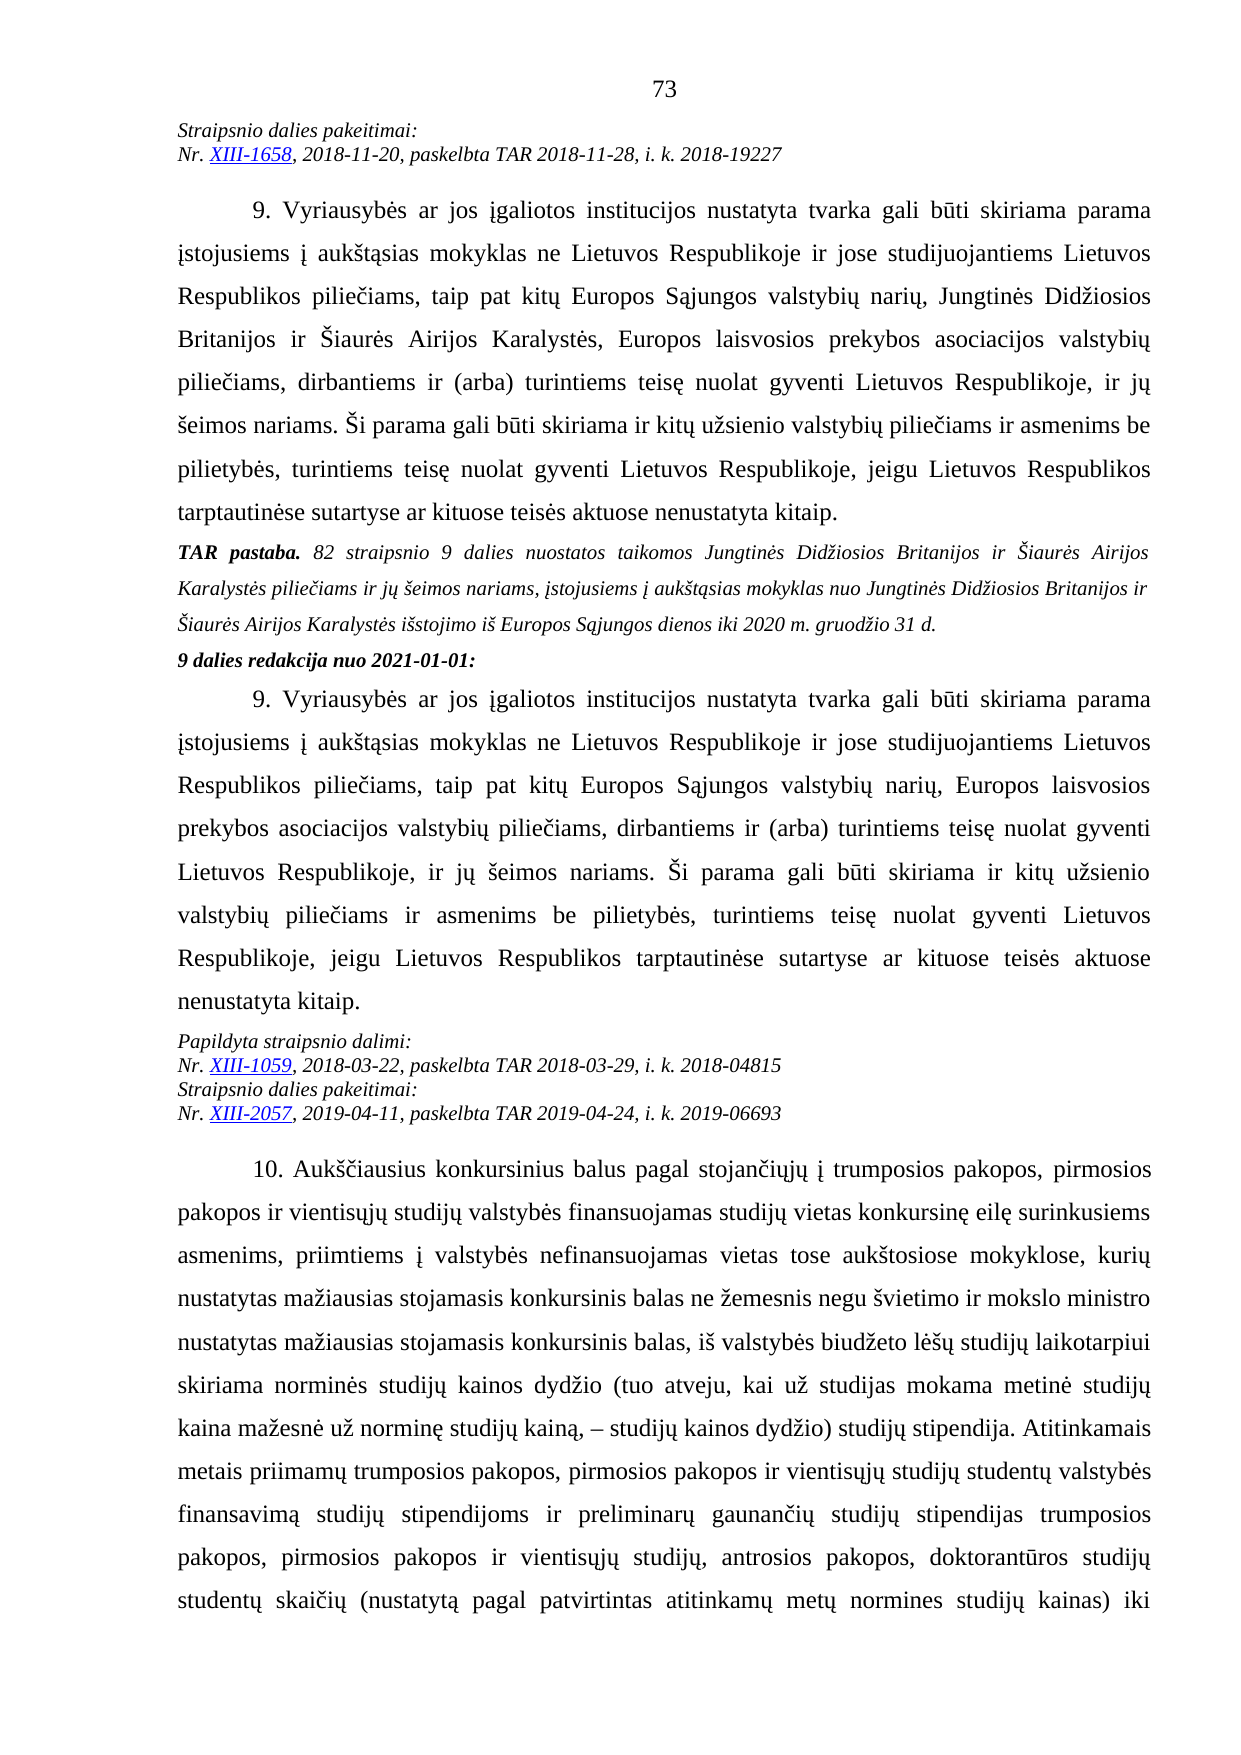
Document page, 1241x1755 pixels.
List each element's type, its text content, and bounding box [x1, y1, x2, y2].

text 9 dalies redakcija nuo 2021-01-01: [177, 648, 1152, 672]
text 9. Vyriausybės ar jos įgaliotos institucijos nustatyta tvarka gali būti skiriama parama įstojusiems į aukštąsias mokyklas ne Lietuvos Respublikoje ir jose studijuojantiems Lietuvos Respublikos piliečiams, taip pat kitų Europos Sąjungos valstybių narių, Jungtinės Didžiosios Britanijos ir Šiaurės Airijos Karalystės, Europos laisvosios prekybos asociacijos valstybių piliečiams, dirbantiems ir (arba) turintiems teisę nuolat gyventi Lietuvos Respublikoje, ir jų šeimos nariams. Ši parama gali būti skiriama ir kitų užsienio valstybių piliečiams ir asmenims be pilietybės, turintiems teisę nuolat gyventi Lietuvos Respublikoje, jeigu Lietuvos Respublikos tarptautinėse sutartyse ar kituose teisės aktuose nenustatyta kitaip. [177, 195, 1152, 526]
text 10. Aukščiausius konkursinius balus pagal stojančiųjų į trumposios pakopos, pirmosios pakopos ir vientisųjų studijų valstybės finansuojamas studijų vietas konkursinę eilę surinkusiems asmenims, priimtiems į valstybės nefinansuojamas vietas tose aukštosiose mokyklose, kurių nustatytas mažiausias stojamasis konkursinis balas ne žemesnis negu švietimo ir mokslo ministro nustatytas mažiausias stojamasis konkursinis balas, iš valstybės biudžeto lėšų studijų laikotarpiui skiriama norminės studijų kainos dydžio (tuo atveju, kai už studijas mokama metinė studijų kaina mažesnė už norminę studijų kainą, – studijų kainos dydžio) studijų stipendija. Atitinkamais metais priimamų trumposios pakopos, pirmosios pakopos ir vientisųjų studijų studentų valstybės finansavimą studijų stipendijoms ir preliminarų gaunančių studijų stipendijas trumposios pakopos, pirmosios pakopos ir vientisųjų studijų, antrosios pakopos, doktorantūros studijų studentų skaičių (nustatytą pagal patvirtintas atitinkamų metų normines studijų kainas) iki [177, 1154, 1152, 1614]
text Nr. XIII-2057, 2019-04-11, paskelbta TAR 2019-04-24, i. k. 2019-06693 [177, 1101, 1152, 1125]
text Straipsnio dalies pakeitimai: [177, 1077, 1152, 1101]
text Nr. XIII-1059, 2018-03-22, paskelbta TAR 2018-03-29, i. k. 2018-04815 [177, 1053, 1152, 1077]
text Papildyta straipsnio dalimi: [177, 1029, 1152, 1053]
text 9. Vyriausybės ar jos įgaliotos institucijos nustatyta tvarka gali būti skiriama parama įstojusiems į aukštąsias mokyklas ne Lietuvos Respublikoje ir jose studijuojantiems Lietuvos Respublikos piliečiams, taip pat kitų Europos Sąjungos valstybių narių, Europos laisvosios prekybos asociacijos valstybių piliečiams, dirbantiems ir (arba) turintiems teisę nuolat gyventi Lietuvos Respublikoje, ir jų šeimos nariams. Ši parama gali būti skiriama ir kitų užsienio valstybių piliečiams ir asmenims be pilietybės, turintiems teisę nuolat gyventi Lietuvos Respublikoje, jeigu Lietuvos Respublikos tarptautinėse sutartyse ar kituose teisės aktuose nenustatyta kitaip. [177, 684, 1152, 1015]
text Nr. XIII-1658, 2018-11-20, paskelbta TAR 2018-11-28, i. k. 2018-19227 [177, 142, 1152, 166]
text Straipsnio dalies pakeitimai: [177, 118, 1152, 142]
text TAR pastaba. 82 straipsnio 9 dalies nuostatos taikomos Jungtinės Didžiosios Britanijos ir Šiaurės Airijos Karalystės piliečiams ir jų šeimos nariams, įstojusiems į aukštąsias mokyklas nuo Jungtinės Didžiosios Britanijos ir Šiaurės Airijos Karalystės išstojimo iš Europos Sąjungos dienos iki 2020 m. gruodžio 31 d. [177, 540, 1152, 636]
